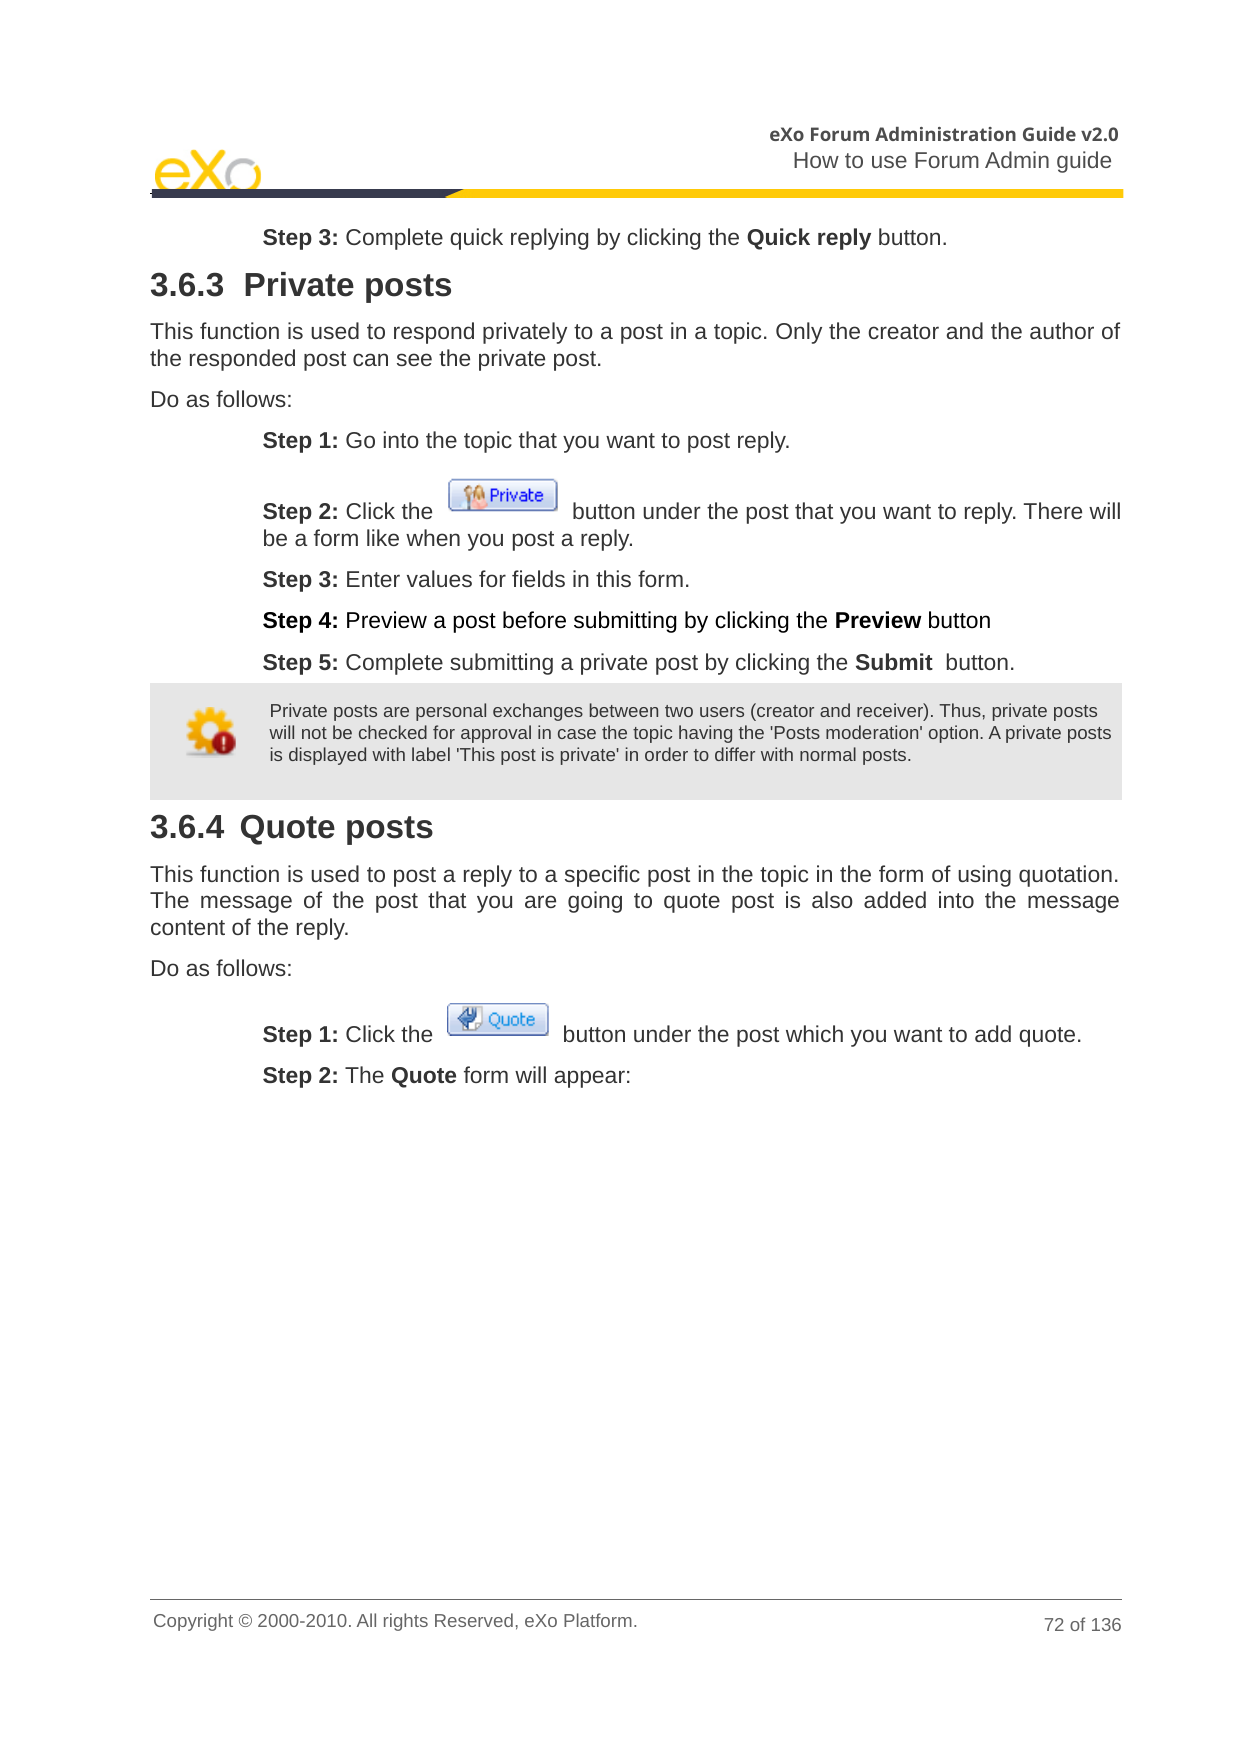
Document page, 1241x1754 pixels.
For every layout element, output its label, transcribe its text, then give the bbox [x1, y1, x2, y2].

table_header [150, 683, 264, 800]
picture [151, 149, 1124, 198]
list Step 1: Go into the topic that you want to post reply. [225, 427, 1122, 454]
list Step 5: Complete submitting a private post by clicking the Submit button. [225, 649, 1122, 675]
list Step 3: Enter values for fields in this form. [225, 566, 1122, 592]
subtitle Private posts [150, 265, 1122, 303]
list Step 3: Complete quick replying by clicking the Quick reply button. [225, 223, 1122, 250]
picture [447, 476, 558, 513]
text This function is used to post a reply to a specific post in the topic in the form of using quotation. The message of the post that you are going to quote post is also added into the message content of the reply. [150, 861, 1122, 940]
text Do as follows: [150, 386, 1122, 412]
list Step 2: The Quote form will appear: [225, 1062, 1122, 1089]
list Step 4: Preview a post before submitting by clicking the Preview button [225, 607, 1122, 634]
table_header Private posts are personal exchanges between two users (creator and receiver). Thus, private posts will not be checked for approval in case the topic having the 'Posts moderation' option. A private posts is displayed with label 'This post is private' in order to differ with normal posts. [264, 683, 1122, 800]
text Do as follows: [150, 955, 1122, 981]
picture [447, 1003, 549, 1036]
list Step 2: Click the button under the post that you want to reply. There will be a form like when you post a reply. [225, 469, 1122, 551]
subtitle Quote posts [150, 807, 1122, 846]
list Step 1: Click the button under the post which you want to add quote. [225, 996, 1122, 1047]
text This function is used to respond privately to a post in a topic. Only the creator and the author of the responded post can see the private post. [150, 318, 1122, 371]
picture [185, 707, 236, 758]
